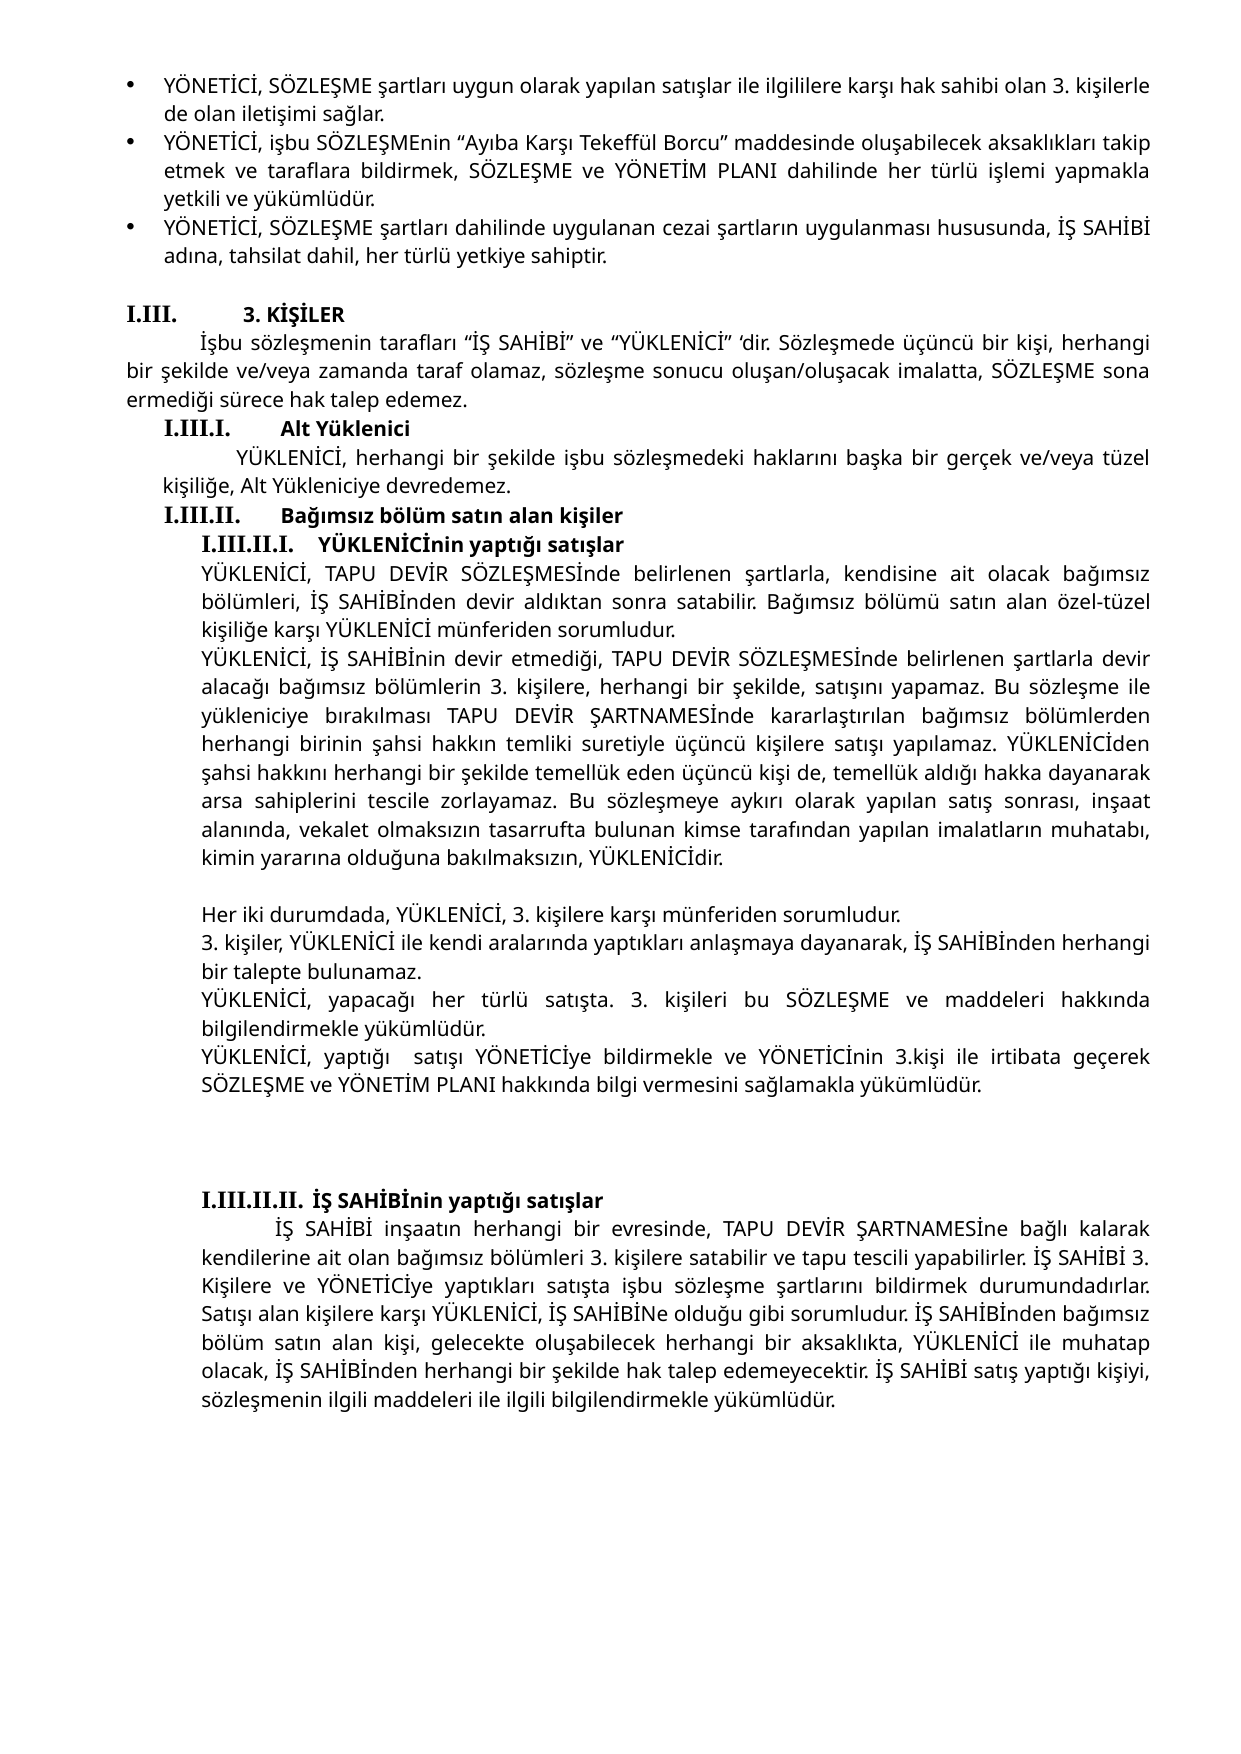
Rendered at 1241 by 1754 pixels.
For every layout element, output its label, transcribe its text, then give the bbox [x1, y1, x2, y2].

text YÜKLENİCİ, herhangi bir şekilde işbu sözleşmedeki haklarını başka bir gerçek ve/veya tüzel kişiliğe, Alt Yükleniciye devredemez. [162, 443, 1152, 500]
list YÜKLENİCİ, yapacağı her türlü satışta. 3. kişileri bu SÖZLEŞME ve maddeleri hakkında bilgilendirmekle yükümlüdür. [163, 985, 1152, 1042]
list 3. kişiler, YÜKLENİCİ ile kendi aralarında yaptıkları anlaşmaya dayanarak, İŞ SAHİBİnden herhangi bir talepte bulunamaz. [163, 928, 1152, 985]
list YÜKLENİCİnin yaptığı satışlar [201, 529, 1152, 559]
list İŞ SAHİBİnin yaptığı satışlar [201, 1185, 1152, 1214]
text İşbu sözleşmenin tarafları “İŞ SAHİBİ” ve “YÜKLENİCİ” ‘dir. Sözleşmede üçüncü bir kişi, herhangi bir şekilde ve/veya zamanda taraf olamaz, sözleşme sonucu oluşan/oluşacak imalatta, SÖZLEŞME sona ermediği sürece hak talep edemez. [126, 328, 1152, 413]
list YÖNETİCİ, SÖZLEŞME şartları dahilinde uygulanan cezai şartların uygulanması hususunda, İŞ SAHİBİ adına, tahsilat dahil, her türlü yetkiye sahiptir. [126, 213, 1152, 270]
text İŞ SAHİBİ inşaatın herhangi bir evresinde, TAPU DEVİR ŞARTNAMESİne bağlı kalarak kendilerine ait olan bağımsız bölümleri 3. kişilere satabilir ve tapu tescili yapabilirler. İŞ SAHİBİ 3. Kişilere ve YÖNETİCİye yaptıkları satışta işbu sözleşme şartlarını bildirmek durumundadırlar. Satışı alan kişilere karşı YÜKLENİCİ, İŞ SAHİBİNe olduğu gibi sorumludur. İŞ SAHİBİnden bağımsız bölüm satın alan kişi, gelecekte oluşabilecek herhangi bir aksaklıkta, YÜKLENİCİ ile muhatap olacak, İŞ SAHİBİnden herhangi bir şekilde hak talep edemeyecektir. İŞ SAHİBİ satış yaptığı kişiyi, sözleşmenin ilgili maddeleri ile ilgili bilgilendirmekle yükümlüdür. [201, 1214, 1152, 1413]
list YÜKLENİCİ, yaptığı satışı YÖNETİCİye bildirmekle ve YÖNETİCİnin 3.kişi ile irtibata geçerek SÖZLEŞME ve YÖNETİM PLANI hakkında bilgi vermesini sağlamakla yükümlüdür. [163, 1042, 1152, 1099]
list YÖNETİCİ, işbu SÖZLEŞMEnin “Ayıba Karşı Tekeffül Borcu” maddesinde oluşabilecek aksaklıkları takip etmek ve taraflara bildirmek, SÖZLEŞME ve YÖNETİM PLANI dahilinde her türlü işlemi yapmakla yetkili ve yükümlüdür. [126, 128, 1152, 213]
list YÜKLENİCİ, İŞ SAHİBİnin devir etmediği, TAPU DEVİR SÖZLEŞMESİnde belirlenen şartlarla devir alacağı bağımsız bölümlerin 3. kişilere, herhangi bir şekilde, satışını yapamaz. Bu sözleşme ile yükleniciye bırakılması TAPU DEVİR ŞARTNAMESİnde kararlaştırılan bağımsız bölümlerden herhangi birinin şahsi hakkın temliki suretiyle üçüncü kişilere satışı yapılamaz. YÜKLENİCİden şahsi hakkını herhangi bir şekilde temellük eden üçüncü kişi de, temellük aldığı hakka dayanarak arsa sahiplerini tescile zorlayamaz. Bu sözleşmeye aykırı olarak yapılan satış sonrası, inşaat alanında, vekalet olmaksızın tasarrufta bulunan kimse tarafından yapılan imalatların muhatabı, kimin yararına olduğuna bakılmaksızın, YÜKLENİCİdir. [163, 644, 1152, 872]
list Her iki durumdada, YÜKLENİCİ, 3. kişilere karşı münferiden sorumludur. [163, 900, 1152, 928]
list Alt Yüklenici [163, 413, 1152, 443]
list Bağımsız bölüm satın alan kişiler [163, 500, 1152, 529]
list 3. KİŞİLER [126, 299, 1152, 328]
list YÜKLENİCİ, TAPU DEVİR SÖZLEŞMESİnde belirlenen şartlarla, kendisine ait olacak bağımsız bölümleri, İŞ SAHİBİnden devir aldıktan sonra satabilir. Bağımsız bölümü satın alan özel-tüzel kişiliğe karşı YÜKLENİCİ münferiden sorumludur. [163, 559, 1152, 644]
list YÖNETİCİ, SÖZLEŞME şartları uygun olarak yapılan satışlar ile ilgililere karşı hak sahibi olan 3. kişilerle de olan iletişimi sağlar. [126, 71, 1152, 128]
